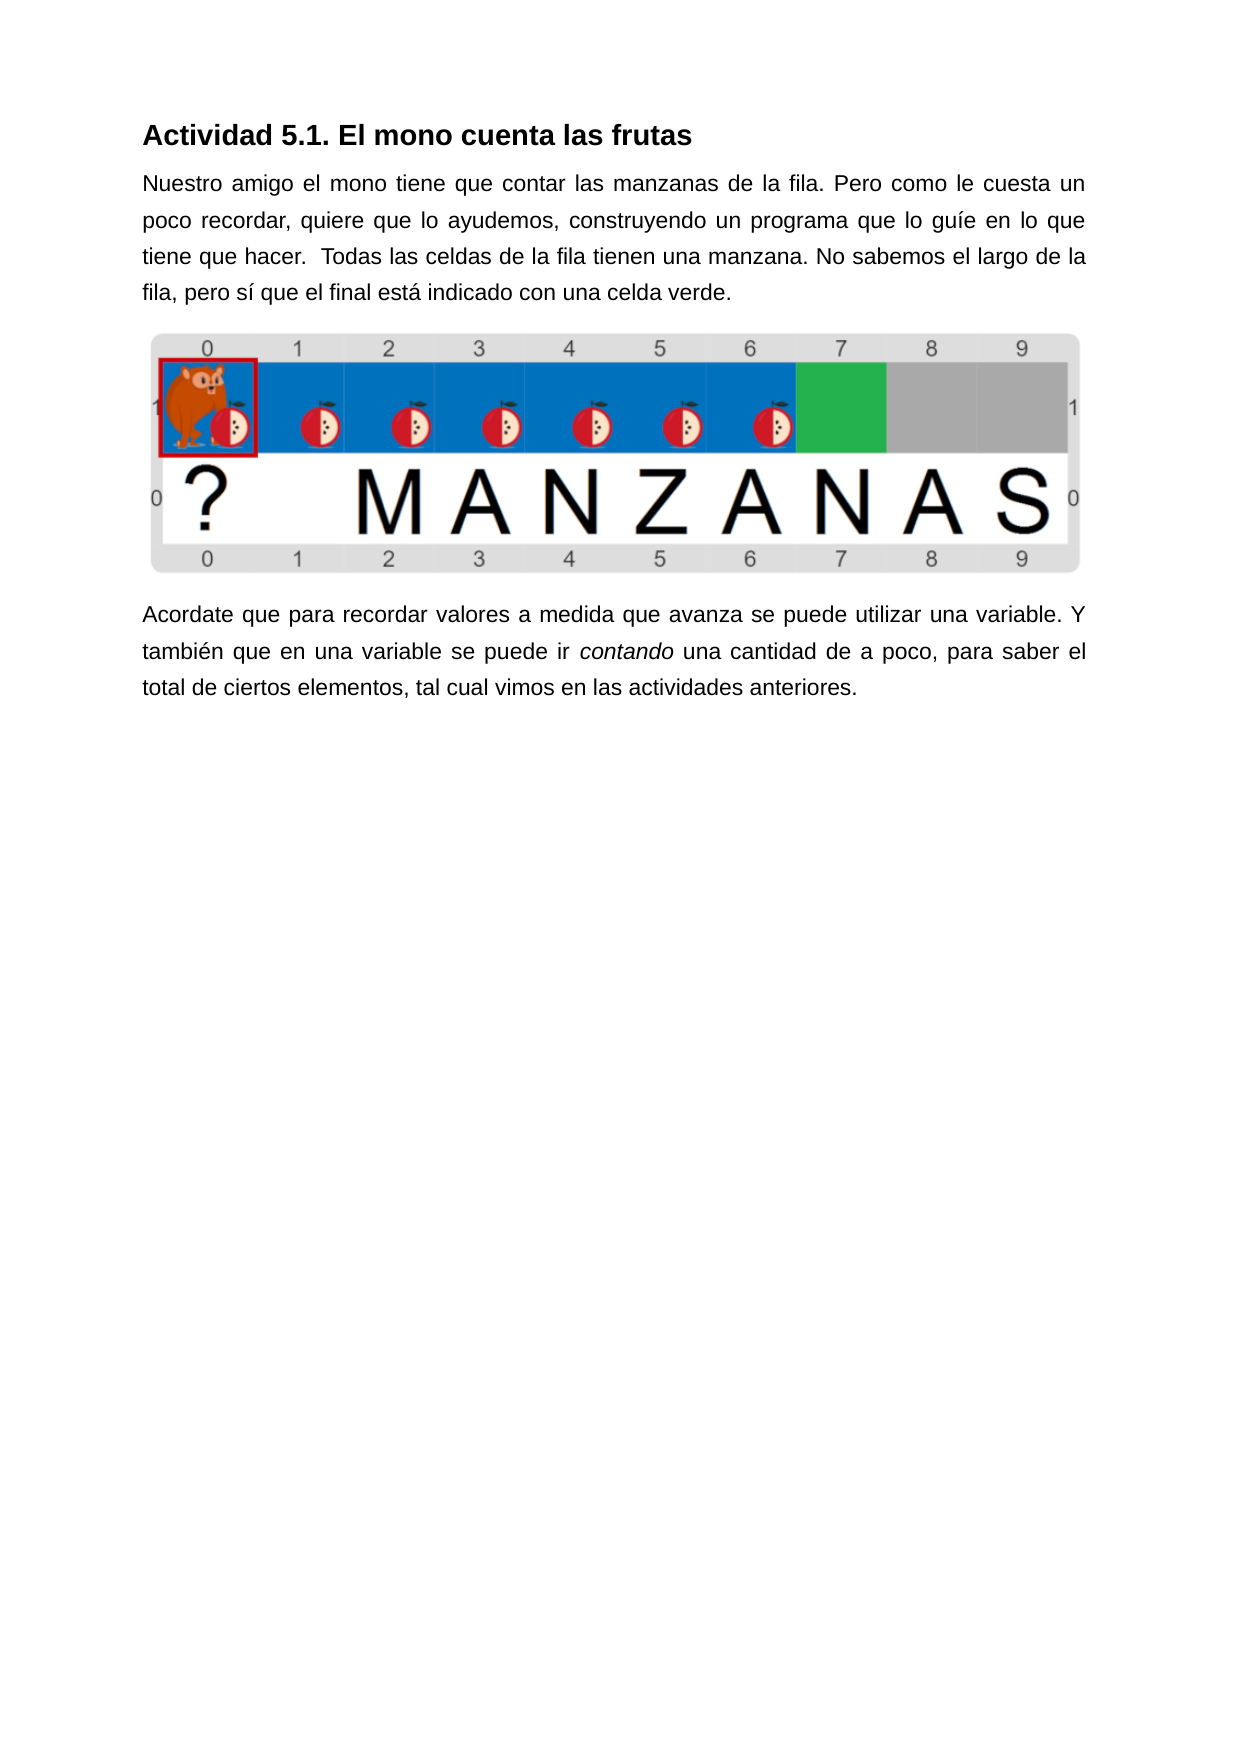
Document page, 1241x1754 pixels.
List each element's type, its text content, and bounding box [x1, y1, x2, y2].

picture [142, 327, 1087, 580]
text Acordate que para recordar valores a medida que avanza se puede utilizar una variable. Y también que en una variable se puede ir contando una cantidad de a poco, para saber el total de ciertos elementos, tal cual vimos en las actividades anteriores. [142, 601, 1087, 700]
text Actividad 5.1. El mono cuenta las frutas [142, 118, 1087, 152]
text Nuestro amigo el mono tiene que contar las manzanas de la fila. Pero como le cuesta un poco recordar, quiere que lo ayudemos, construyendo un programa que lo guíe en lo que tiene que hacer. Todas las celdas de la fila tienen una manzana. No sabemos el largo de la fila, pero sí que el final está indicado con una celda verde. [142, 170, 1087, 306]
